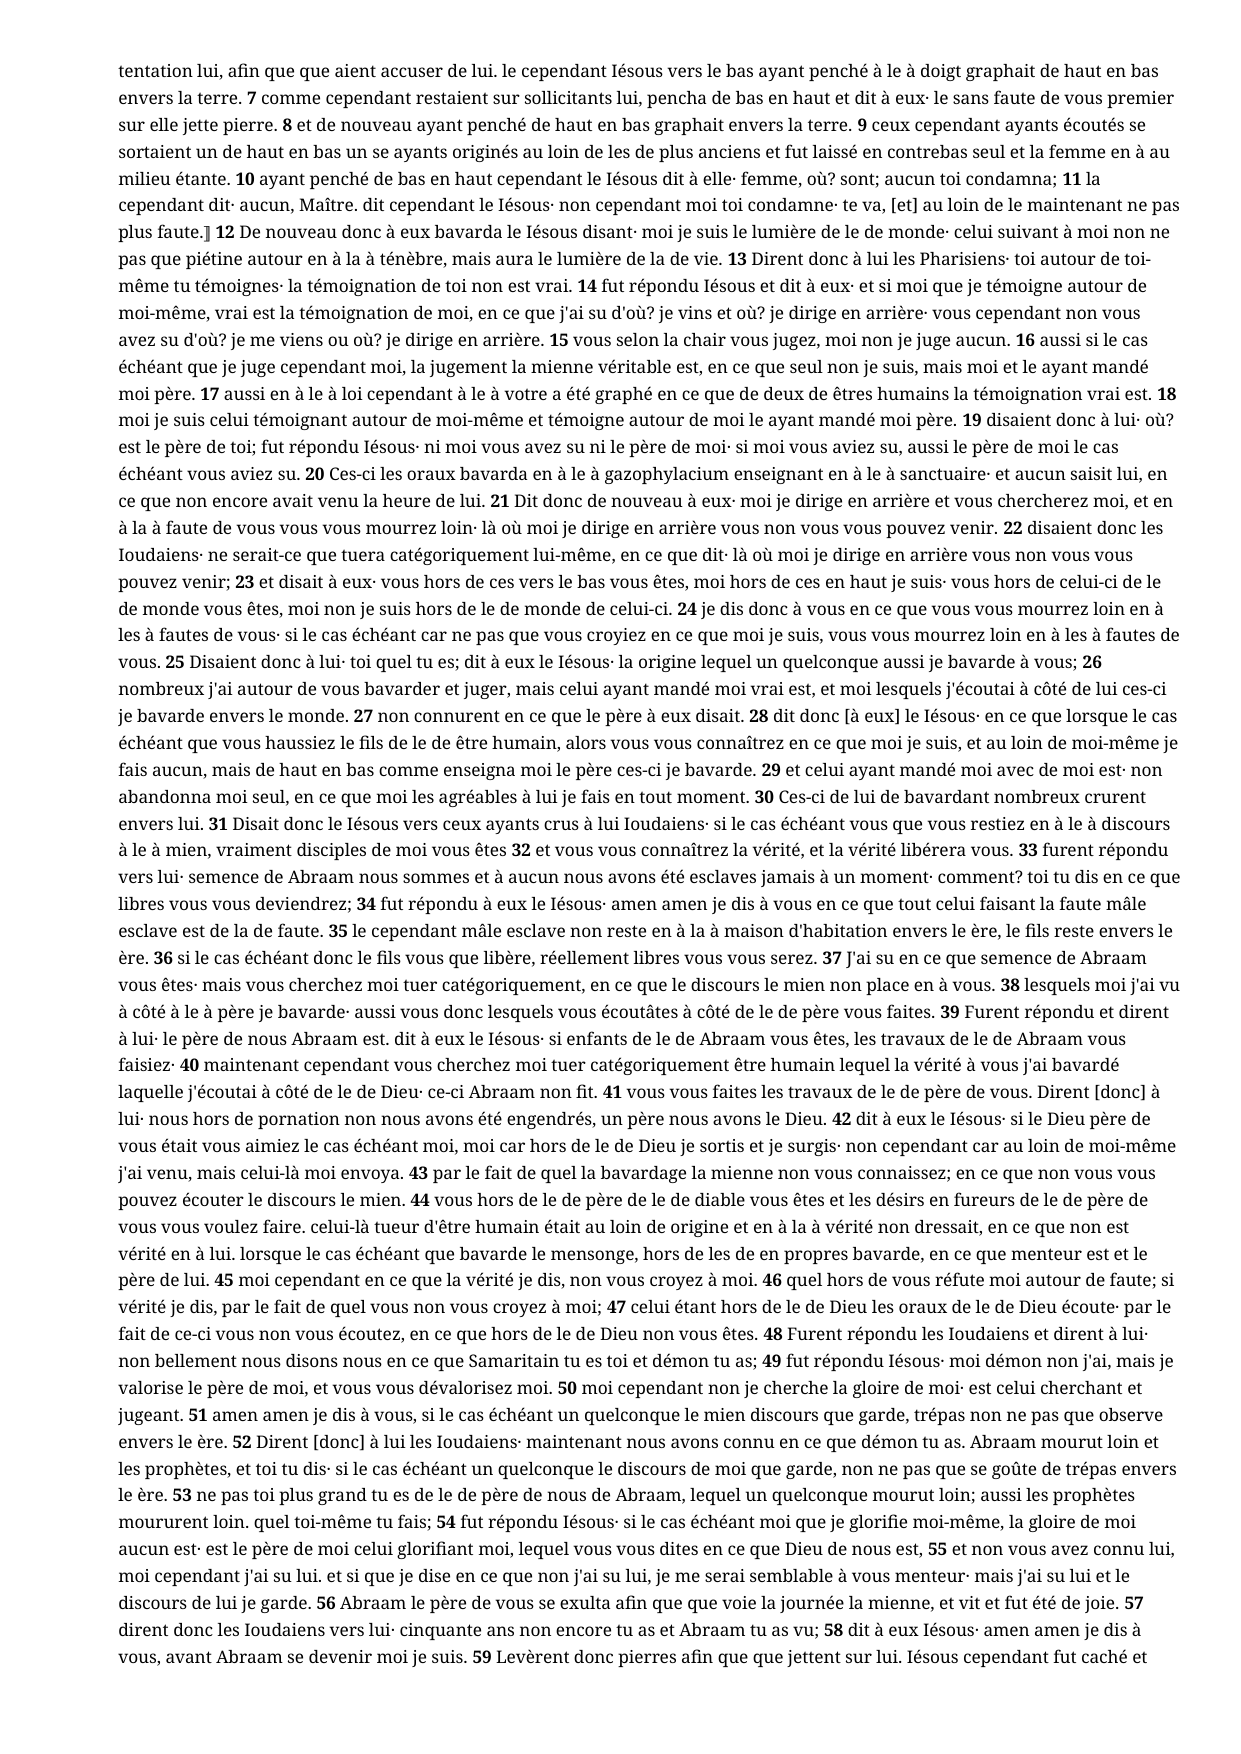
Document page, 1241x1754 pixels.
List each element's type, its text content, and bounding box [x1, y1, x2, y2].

text tentation lui, afin que que aient accuser de lui. le cependant Iésous vers le bas ayant penché à le à doigt graphait de haut en bas envers la terre. 7 comme cependant restaient sur sollicitants lui, pencha de bas en haut et dit à eux· le sans faute de vous premier sur elle jette pierre. 8 et de nouveau ayant penché de haut en bas graphait envers la terre. 9 ceux cependant ayants écoutés se sortaient un de haut en bas un se ayants originés au loin de les de plus anciens et fut laissé en contrebas seul et la femme en à au milieu étante. 10 ayant penché de bas en haut cependant le Iésous dit à elle· femme, où? sont; aucun toi condamna; 11 la cependant dit· aucun, Maître. dit cependant le Iésous· non cependant moi toi condamne· te va, [et] au loin de le maintenant ne pas plus faute.⟧ 12 De nouveau donc à eux bavarda le Iésous disant· moi je suis le lumière de le de monde· celui suivant à moi non ne pas que piétine autour en à la à ténèbre, mais aura le lumière de la de vie. 13 Dirent donc à lui les Pharisiens· toi autour de toi-même tu témoignes· la témoignation de toi non est vrai. 14 fut répondu Iésous et dit à eux· et si moi que je témoigne autour de moi-même, vrai est la témoignation de moi, en ce que j'ai su d'où? je vins et où? je dirige en arrière· vous cependant non vous avez su d'où? je me viens ou où? je dirige en arrière. 15 vous selon la chair vous jugez, moi non je juge aucun. 16 aussi si le cas échéant que je juge cependant moi, la jugement la mienne véritable est, en ce que seul non je suis, mais moi et le ayant mandé moi père. 17 aussi en à le à loi cependant à le à votre a été graphé en ce que de deux de êtres humains la témoignation vrai est. 18 moi je suis celui témoignant autour de moi-même et témoigne autour de moi le ayant mandé moi père. 19 disaient donc à lui· où? est le père de toi; fut répondu Iésous· ni moi vous avez su ni le père de moi· si moi vous aviez su, aussi le père de moi le cas échéant vous aviez su. 20 Ces-ci les oraux bavarda en à le à gazophylacium enseignant en à le à sanctuaire· et aucun saisit lui, en ce que non encore avait venu la heure de lui. 21 Dit donc de nouveau à eux· moi je dirige en arrière et vous chercherez moi, et en à la à faute de vous vous vous mourrez loin· là où moi je dirige en arrière vous non vous vous pouvez venir. 22 disaient donc les Ioudaiens· ne serait-ce que tuera catégoriquement lui-même, en ce que dit· là où moi je dirige en arrière vous non vous vous pouvez venir; 23 et disait à eux· vous hors de ces vers le bas vous êtes, moi hors de ces en haut je suis· vous hors de celui-ci de le de monde vous êtes, moi non je suis hors de le de monde de celui-ci. 24 je dis donc à vous en ce que vous vous mourrez loin en à les à fautes de vous· si le cas échéant car ne pas que vous croyiez en ce que moi je suis, vous vous mourrez loin en à les à fautes de vous. 25 Disaient donc à lui· toi quel tu es; dit à eux le Iésous· la origine lequel un quelconque aussi je bavarde à vous; 26 nombreux j'ai autour de vous bavarder et juger, mais celui ayant mandé moi vrai est, et moi lesquels j'écoutai à côté de lui ces-ci je bavarde envers le monde. 27 non connurent en ce que le père à eux disait. 28 dit donc [à eux] le Iésous· en ce que lorsque le cas échéant que vous haussiez le fils de le de être humain, alors vous vous connaîtrez en ce que moi je suis, et au loin de moi-même je fais aucun, mais de haut en bas comme enseigna moi le père ces-ci je bavarde. 29 et celui ayant mandé moi avec de moi est· non abandonna moi seul, en ce que moi les agréables à lui je fais en tout moment. 30 Ces-ci de lui de bavardant nombreux crurent envers lui. 31 Disait donc le Iésous vers ceux ayants crus à lui Ioudaiens· si le cas échéant vous que vous restiez en à le à discours à le à mien, vraiment disciples de moi vous êtes 32 et vous vous connaîtrez la vérité, et la vérité libérera vous. 33 furent répondu vers lui· semence de Abraam nous sommes et à aucun nous avons été esclaves jamais à un moment· comment? toi tu dis en ce que libres vous vous deviendrez; 34 fut répondu à eux le Iésous· amen amen je dis à vous en ce que tout celui faisant la faute mâle esclave est de la de faute. 35 le cependant mâle esclave non reste en à la à maison d'habitation envers le ère, le fils reste envers le ère. 36 si le cas échéant donc le fils vous que libère, réellement libres vous vous serez. 37 J'ai su en ce que semence de Abraam vous êtes· mais vous cherchez moi tuer catégoriquement, en ce que le discours le mien non place en à vous. 38 lesquels moi j'ai vu à côté à le à père je bavarde· aussi vous donc lesquels vous écoutâtes à côté de le de père vous faites. 39 Furent répondu et dirent à lui· le père de nous Abraam est. dit à eux le Iésous· si enfants de le de Abraam vous êtes, les travaux de le de Abraam vous faisiez· 40 maintenant cependant vous cherchez moi tuer catégoriquement être humain lequel la vérité à vous j'ai bavardé laquelle j'écoutai à côté de le de Dieu· ce-ci Abraam non fit. 41 vous vous faites les travaux de le de père de vous. Dirent [donc] à lui· nous hors de pornation non nous avons été engendrés, un père nous avons le Dieu. 42 dit à eux le Iésous· si le Dieu père de vous était vous aimiez le cas échéant moi, moi car hors de le de Dieu je sortis et je surgis· non cependant car au loin de moi-même j'ai venu, mais celui-là moi envoya. 43 par le fait de quel la bavardage la mienne non vous connaissez; en ce que non vous vous pouvez écouter le discours le mien. 44 vous hors de le de père de le de diable vous êtes et les désirs en fureurs de le de père de vous vous voulez faire. celui-là tueur d'être humain était au loin de origine et en à la à vérité non dressait, en ce que non est vérité en à lui. lorsque le cas échéant que bavarde le mensonge, hors de les de en propres bavarde, en ce que menteur est et le père de lui. 45 moi cependant en ce que la vérité je dis, non vous croyez à moi. 46 quel hors de vous réfute moi autour de faute; si vérité je dis, par le fait de quel vous non vous croyez à moi; 47 celui étant hors de le de Dieu les oraux de le de Dieu écoute· par le fait de ce-ci vous non vous écoutez, en ce que hors de le de Dieu non vous êtes. 48 Furent répondu les Ioudaiens et dirent à lui· non bellement nous disons nous en ce que Samaritain tu es toi et démon tu as; 49 fut répondu Iésous· moi démon non j'ai, mais je valorise le père de moi, et vous vous dévalorisez moi. 50 moi cependant non je cherche la gloire de moi· est celui cherchant et jugeant. 51 amen amen je dis à vous, si le cas échéant un quelconque le mien discours que garde, trépas non ne pas que observe envers le ère. 52 Dirent [donc] à lui les Ioudaiens· maintenant nous avons connu en ce que démon tu as. Abraam mourut loin et les prophètes, et toi tu dis· si le cas échéant un quelconque le discours de moi que garde, non ne pas que se goûte de trépas envers le ère. 53 ne pas toi plus grand tu es de le de père de nous de Abraam, lequel un quelconque mourut loin; aussi les prophètes moururent loin. quel toi-même tu fais; 54 fut répondu Iésous· si le cas échéant moi que je glorifie moi-même, la gloire de moi aucun est· est le père de moi celui glorifiant moi, lequel vous vous dites en ce que Dieu de nous est, 55 et non vous avez connu lui, moi cependant j'ai su lui. et si que je dise en ce que non j'ai su lui, je me serai semblable à vous menteur· mais j'ai su lui et le discours de lui je garde. 56 Abraam le père de vous se exulta afin que que voie la journée la mienne, et vit et fut été de joie. 57 dirent donc les Ioudaiens vers lui· cinquante ans non encore tu as et Abraam tu as vu; 58 dit à eux Iésous· amen amen je dis à vous, avant Abraam se devenir moi je suis. 59 Levèrent donc pierres afin que que jettent sur lui. Iésous cependant fut caché et [118, 59, 1181, 1668]
